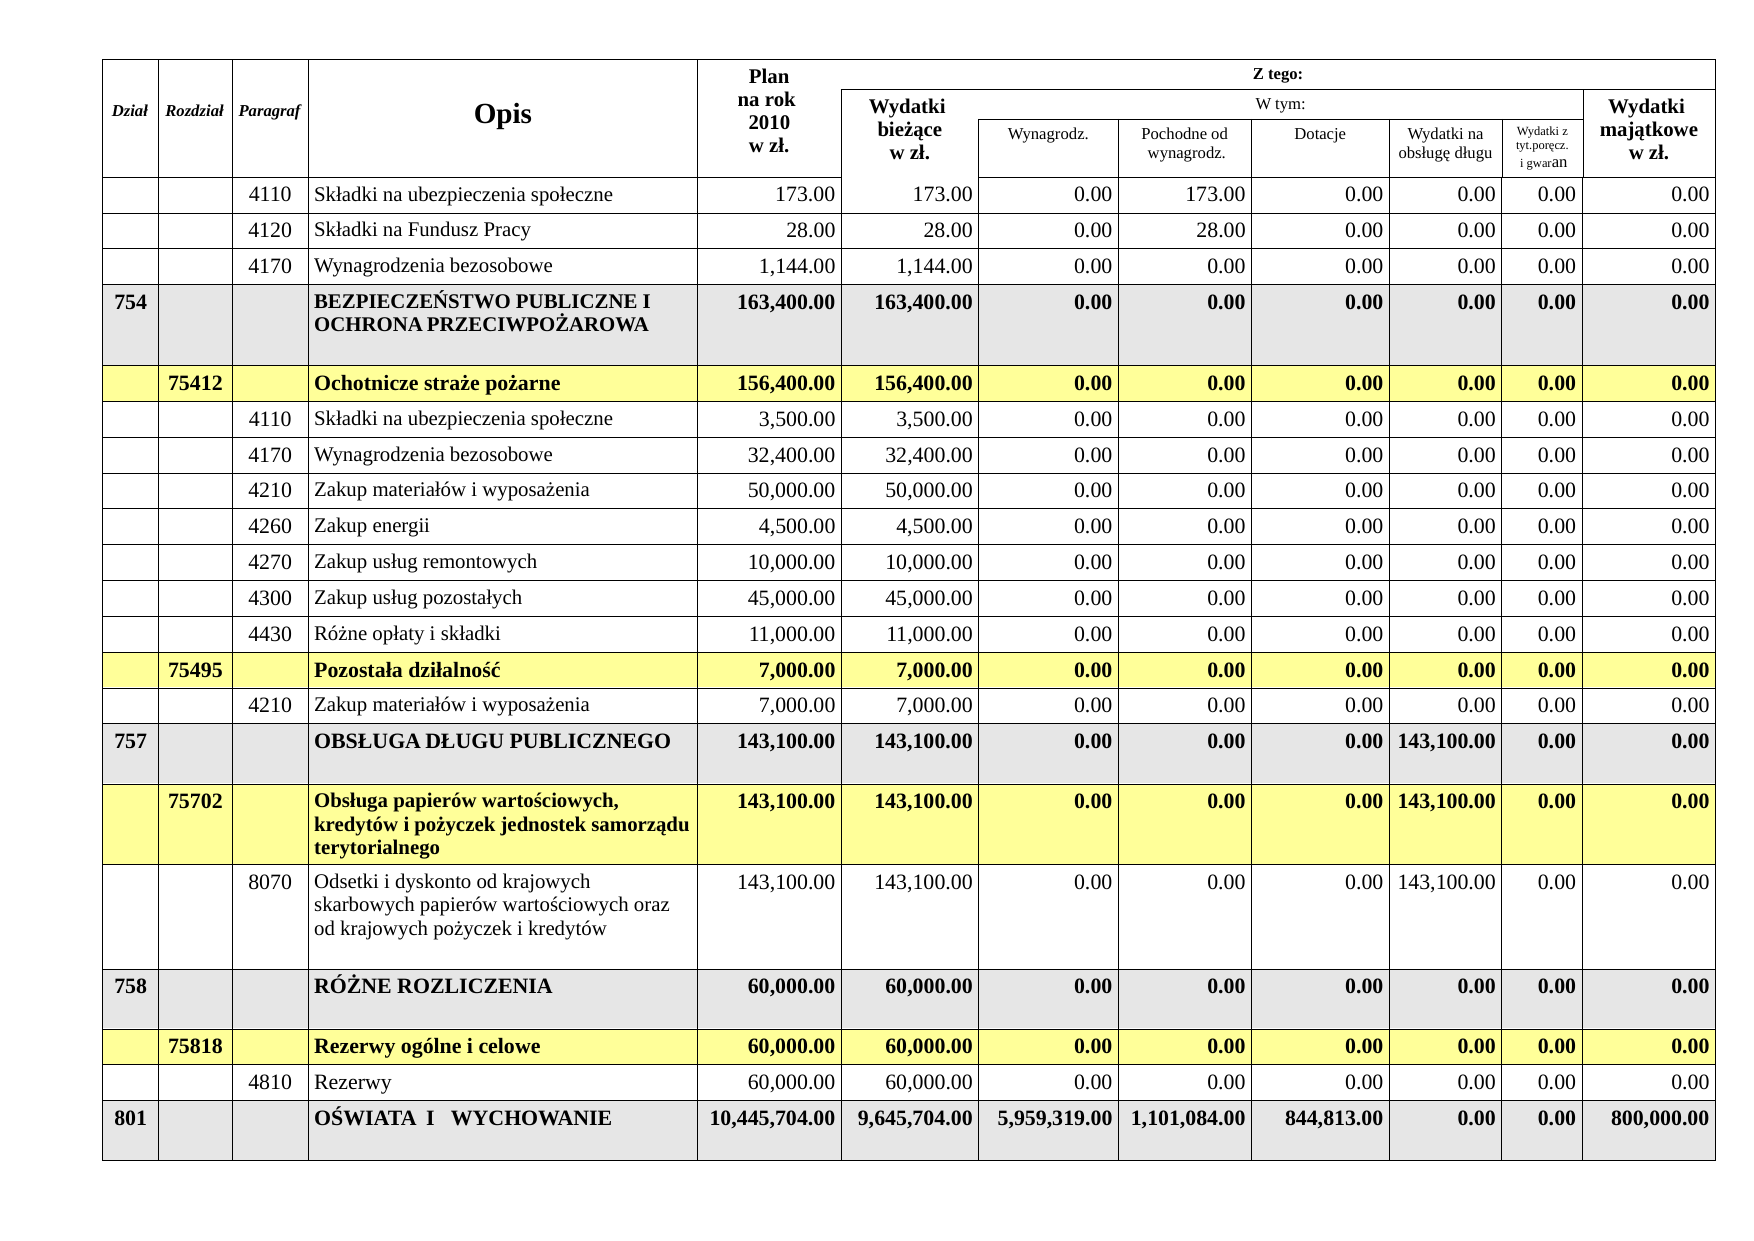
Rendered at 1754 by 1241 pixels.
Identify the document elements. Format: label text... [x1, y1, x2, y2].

table_cell 0,00 [979, 366, 1118, 401]
table_cell 0,00 [979, 285, 1118, 365]
table_cell 0,00 [1502, 689, 1582, 723]
table_header Paragraf [233, 60, 308, 177]
table_cell Rezerwy ogólne i celowe [309, 1030, 697, 1064]
table_cell 0,00 [1252, 1065, 1389, 1100]
table_cell 143 100,00 [842, 724, 978, 783]
table_cell 0,00 [1583, 249, 1715, 284]
table_cell 173,00 [1119, 178, 1251, 212]
table_cell 0,00 [979, 581, 1118, 616]
table_cell 50 000,00 [842, 474, 978, 508]
table_cell 0,00 [1502, 653, 1582, 687]
table_cell 0,00 [1119, 1030, 1251, 1064]
table_cell 0,00 [979, 1065, 1118, 1100]
table_cell 4270 [233, 545, 308, 580]
table_cell [233, 1030, 308, 1064]
table_cell 143 100,00 [1390, 865, 1501, 968]
table_cell 0,00 [1502, 509, 1582, 544]
table_cell [103, 402, 158, 437]
table_cell 50 000,00 [698, 474, 841, 508]
table_cell 0,00 [1390, 617, 1501, 652]
table_cell 4430 [233, 617, 308, 652]
table_cell 45 000,00 [698, 581, 841, 616]
table_cell 0,00 [1119, 689, 1251, 723]
table_cell Wydatki z tyt.poręcz. i gwaran [1503, 120, 1583, 177]
table_cell 156 400,00 [842, 366, 978, 401]
table_cell 757 [103, 724, 158, 783]
table_cell 28,00 [1119, 214, 1251, 248]
table_cell 9 645 704,00 [842, 1101, 978, 1160]
table_cell 0,00 [1390, 474, 1501, 508]
table_cell 0,00 [1583, 285, 1715, 365]
table_cell 0,00 [1502, 249, 1582, 284]
table_cell [159, 689, 232, 723]
table_cell [159, 178, 232, 212]
table_cell [159, 402, 232, 437]
table_cell 0,00 [1583, 785, 1715, 864]
table_cell [233, 653, 308, 687]
table_cell 7 000,00 [698, 653, 841, 687]
table_cell Wynagrodzenia bezosobowe [309, 438, 697, 472]
table_cell 173,00 [842, 177, 978, 212]
table_cell OBSŁUGA DŁUGU PUBLICZNEGO [309, 724, 697, 783]
table_cell 0,00 [1583, 970, 1715, 1028]
table_cell 0,00 [979, 724, 1118, 783]
table_cell 0,00 [1502, 438, 1582, 472]
table_cell 0,00 [1252, 617, 1389, 652]
table_cell 75495 [159, 653, 232, 687]
table_cell 28,00 [698, 214, 841, 248]
table_cell 0,00 [979, 545, 1118, 580]
table_cell 0,00 [1583, 214, 1715, 248]
table_cell 0,00 [1390, 653, 1501, 687]
table_cell [103, 653, 158, 687]
table_cell [233, 285, 308, 365]
table_cell 0,00 [1252, 865, 1389, 968]
table_cell 0,00 [1390, 689, 1501, 723]
table_cell 0,00 [1119, 366, 1251, 401]
table_cell 60 000,00 [698, 1030, 841, 1064]
table_cell 75412 [159, 366, 232, 401]
table_cell 0,00 [1502, 617, 1582, 652]
table_cell 0,00 [1119, 285, 1251, 365]
table_cell 0,00 [979, 617, 1118, 652]
table_cell 0,00 [1390, 1101, 1501, 1160]
table_cell 173,00 [698, 178, 841, 212]
table_cell 0,00 [1502, 724, 1582, 783]
table_cell [159, 438, 232, 472]
table_cell RÓŻNE ROZLICZENIA [309, 970, 697, 1028]
table_header Plan na rok 2010 w zł. [698, 60, 841, 177]
table_cell BEZPIECZEŃSTWO PUBLICZNE I OCHRONA PRZECIWPOŻAROWA [309, 285, 697, 365]
table_cell [103, 366, 158, 401]
table_cell 0,00 [1502, 1101, 1582, 1160]
table_cell Wydatki bieżące w zł. [842, 90, 978, 177]
table_cell 0,00 [1119, 509, 1251, 544]
table_cell 60 000,00 [842, 1030, 978, 1064]
table_cell 143 100,00 [1390, 785, 1501, 864]
table_cell 0,00 [1252, 724, 1389, 783]
table_cell Składki na Fundusz Pracy [309, 214, 697, 248]
table_cell 0,00 [1119, 1065, 1251, 1100]
table_cell [233, 724, 308, 783]
table_cell 0,00 [1252, 970, 1389, 1028]
table_cell 4120 [233, 214, 308, 248]
table_cell 0,00 [1502, 402, 1582, 437]
table_cell 143 100,00 [698, 785, 841, 864]
table_cell 0,00 [1502, 785, 1582, 864]
table_cell [159, 865, 232, 968]
table_cell 4260 [233, 509, 308, 544]
table_cell [103, 214, 158, 248]
table_cell 0,00 [1119, 249, 1251, 284]
table_cell 0,00 [1390, 214, 1501, 248]
table_cell 4210 [233, 689, 308, 723]
table_cell 0,00 [1390, 1065, 1501, 1100]
table_cell 0,00 [1252, 653, 1389, 687]
table_cell 0,00 [1252, 214, 1389, 248]
table_cell 1 144,00 [698, 249, 841, 284]
table_cell 0,00 [1583, 1030, 1715, 1064]
table_cell [159, 970, 232, 1028]
table_cell 0,00 [1119, 617, 1251, 652]
table_cell 0,00 [1252, 689, 1389, 723]
table_cell OŚWIATA I WYCHOWANIE [309, 1101, 697, 1160]
table_cell 4210 [233, 474, 308, 508]
table_cell 75702 [159, 785, 232, 864]
table_cell 0,00 [1502, 285, 1582, 365]
table_cell [159, 474, 232, 508]
table_cell Różne opłaty i składki [309, 617, 697, 652]
table_cell [233, 785, 308, 864]
table_cell 0,00 [1119, 970, 1251, 1028]
table_cell 4810 [233, 1065, 308, 1100]
table_cell 0,00 [1119, 438, 1251, 472]
table_cell 0,00 [979, 970, 1118, 1028]
table_cell 4110 [233, 402, 308, 437]
table_cell 1 101 084,00 [1119, 1101, 1251, 1160]
table_cell [103, 1030, 158, 1064]
table_cell 0,00 [1583, 474, 1715, 508]
table_cell 0,00 [1252, 366, 1389, 401]
table_cell [159, 617, 232, 652]
table_cell Pozostała dziłalność [309, 653, 697, 687]
table_cell 0,00 [1583, 617, 1715, 652]
table_cell 5 959 319,00 [979, 1101, 1118, 1160]
table_cell 0,00 [979, 402, 1118, 437]
table_header Z tego: [841, 60, 1715, 89]
table_cell [103, 545, 158, 580]
table_cell 60 000,00 [698, 970, 841, 1028]
table_cell 0,00 [979, 865, 1118, 968]
table_cell 0,00 [1390, 970, 1501, 1028]
table_cell [103, 865, 158, 968]
table_cell 0,00 [1583, 1065, 1715, 1100]
table_cell Wynagrodz. [979, 120, 1118, 177]
table_cell [159, 249, 232, 284]
table_cell 0,00 [1390, 285, 1501, 365]
table_cell [159, 581, 232, 616]
table_cell Wynagrodzenia bezosobowe [309, 249, 697, 284]
table_cell 0,00 [1583, 653, 1715, 687]
table_cell 0,00 [1119, 545, 1251, 580]
table_cell 0,00 [1119, 653, 1251, 687]
table_cell Zakup materiałów i wyposażenia [309, 689, 697, 723]
table_cell 0,00 [1252, 785, 1389, 864]
table_cell 7 000,00 [698, 689, 841, 723]
table_cell 0,00 [979, 689, 1118, 723]
table_cell [103, 1065, 158, 1100]
table_cell 60 000,00 [842, 1065, 978, 1100]
table_cell [103, 785, 158, 864]
table_cell 45 000,00 [842, 581, 978, 616]
table_cell 3 500,00 [842, 402, 978, 437]
table_cell Obsługa papierów wartościowych, kredytów i pożyczek jednostek samorządu terytorialnego [309, 785, 697, 864]
table_header Dział [103, 60, 158, 177]
table_cell 0,00 [1502, 366, 1582, 401]
table_cell 0,00 [979, 509, 1118, 544]
table_cell 0,00 [1583, 865, 1715, 968]
table_cell 758 [103, 970, 158, 1028]
table_cell 1 144,00 [842, 249, 978, 284]
table_cell 0,00 [1390, 366, 1501, 401]
table_cell 0,00 [1252, 474, 1389, 508]
table_cell 0,00 [1252, 581, 1389, 616]
table_cell 28,00 [842, 214, 978, 248]
table_cell [103, 438, 158, 472]
table_cell 0,00 [979, 214, 1118, 248]
table_cell 4300 [233, 581, 308, 616]
table_cell 0,00 [1390, 402, 1501, 437]
table_cell 0,00 [1390, 178, 1501, 212]
table_cell 0,00 [1583, 581, 1715, 616]
table_cell Zakup usług pozostałych [309, 581, 697, 616]
table_cell 0,00 [1252, 509, 1389, 544]
table_cell 0,00 [1119, 581, 1251, 616]
table_cell [103, 249, 158, 284]
table_cell 143 100,00 [698, 865, 841, 968]
table_header W tym: [978, 90, 1583, 119]
table_cell 0,00 [1252, 545, 1389, 580]
table_cell 0,00 [1252, 178, 1389, 212]
table_cell Wydatki na obsługę długu [1390, 120, 1502, 177]
table_cell [159, 724, 232, 783]
table_cell 4110 [233, 178, 308, 212]
table_cell Ochotnicze straże pożarne [309, 366, 697, 401]
table_cell [233, 366, 308, 401]
table_cell 0,00 [1502, 545, 1582, 580]
table_cell 0,00 [1252, 1030, 1389, 1064]
table_cell Wydatki majątkowe w zł. [1584, 90, 1715, 177]
table_cell 0,00 [1502, 1065, 1582, 1100]
table_cell [103, 617, 158, 652]
table_cell 844 813,00 [1252, 1101, 1389, 1160]
table_cell 0,00 [1583, 178, 1715, 212]
table_cell Składki na ubezpieczenia społeczne [309, 178, 697, 212]
table_cell 0,00 [1119, 785, 1251, 864]
table_cell Składki na ubezpieczenia społeczne [309, 402, 697, 437]
table_cell 0,00 [1502, 970, 1582, 1028]
table_cell Pochodne od wynagrodz. [1119, 120, 1251, 177]
table_cell 0,00 [1502, 865, 1582, 968]
table_cell 801 [103, 1101, 158, 1160]
table_cell 11 000,00 [698, 617, 841, 652]
table_cell [233, 1101, 308, 1160]
table_cell 0,00 [1390, 438, 1501, 472]
table_cell [159, 509, 232, 544]
table_cell 3 500,00 [698, 402, 841, 437]
table_cell 0,00 [1119, 402, 1251, 437]
table_cell Dotacje [1252, 120, 1389, 177]
table_cell [103, 178, 158, 212]
table_cell 0,00 [1119, 474, 1251, 508]
table_cell 0,00 [979, 178, 1118, 212]
table_cell [103, 474, 158, 508]
table_cell 0,00 [979, 438, 1118, 472]
table_cell 143 100,00 [842, 865, 978, 968]
table_cell 32 400,00 [698, 438, 841, 472]
table_cell 4170 [233, 438, 308, 472]
table_cell [159, 1065, 232, 1100]
table_cell 0,00 [979, 474, 1118, 508]
table_cell 0,00 [1390, 1030, 1501, 1064]
table_cell 0,00 [1583, 724, 1715, 783]
table_cell 4 500,00 [842, 509, 978, 544]
table_cell 800 000,00 [1583, 1101, 1715, 1160]
table_cell 0,00 [1390, 249, 1501, 284]
table_cell [159, 285, 232, 365]
table_cell [159, 214, 232, 248]
table_cell 75818 [159, 1030, 232, 1064]
table_cell 0,00 [1583, 402, 1715, 437]
table_header Rozdział [159, 60, 232, 177]
table_cell 163 400,00 [698, 285, 841, 365]
table_cell [103, 689, 158, 723]
table_cell 0,00 [1119, 724, 1251, 783]
table_cell 0,00 [1252, 438, 1389, 472]
table_cell 10 000,00 [698, 545, 841, 580]
table_cell 0,00 [1252, 285, 1389, 365]
table_cell 0,00 [1583, 545, 1715, 580]
table_cell 4 500,00 [698, 509, 841, 544]
table_cell [233, 970, 308, 1028]
table_cell [159, 1101, 232, 1160]
table_cell 10 445 704,00 [698, 1101, 841, 1160]
table_cell [103, 581, 158, 616]
table_cell Odsetki i dyskonto od krajowych skarbowych papierów wartościowych oraz od krajowych pożyczek i kredytów [309, 865, 697, 968]
table_cell 10 000,00 [842, 545, 978, 580]
table_cell 4170 [233, 249, 308, 284]
table_cell 60 000,00 [842, 970, 978, 1028]
table_cell 0,00 [1390, 581, 1501, 616]
table_cell 0,00 [1119, 865, 1251, 968]
table_cell 7 000,00 [842, 653, 978, 687]
table_cell Rezerwy [309, 1065, 697, 1100]
table_cell 32 400,00 [842, 438, 978, 472]
table_cell 0,00 [979, 653, 1118, 687]
table_cell 156 400,00 [698, 366, 841, 401]
table_cell 7 000,00 [842, 689, 978, 723]
table_cell 0,00 [1502, 178, 1582, 212]
table_cell 60 000,00 [698, 1065, 841, 1100]
table_cell 143 100,00 [1390, 724, 1501, 783]
table_cell 0,00 [1583, 509, 1715, 544]
table_cell 754 [103, 285, 158, 365]
table_cell 0,00 [1583, 366, 1715, 401]
table_cell 0,00 [979, 785, 1118, 864]
table_header Opis [309, 60, 697, 177]
table_cell [159, 545, 232, 580]
table_cell 163 400,00 [842, 285, 978, 365]
table_cell 0,00 [1583, 438, 1715, 472]
table_cell Zakup materiałów i wyposażenia [309, 474, 697, 508]
table_cell 8070 [233, 865, 308, 968]
table_cell 0,00 [1502, 1030, 1582, 1064]
table_cell 0,00 [1390, 545, 1501, 580]
table_cell 0,00 [979, 1030, 1118, 1064]
table_cell Zakup usług remontowych [309, 545, 697, 580]
table_cell 0,00 [1502, 214, 1582, 248]
table_cell 0,00 [979, 249, 1118, 284]
table_cell Zakup energii [309, 509, 697, 544]
table_cell 0,00 [1502, 474, 1582, 508]
table_cell 143 100,00 [842, 785, 978, 864]
table_cell 143 100,00 [698, 724, 841, 783]
table_cell 0,00 [1502, 581, 1582, 616]
table_cell 11 000,00 [842, 617, 978, 652]
table_cell 0,00 [1583, 689, 1715, 723]
table_cell [103, 509, 158, 544]
table_cell 0,00 [1390, 509, 1501, 544]
table_cell 0,00 [1252, 249, 1389, 284]
table_cell 0,00 [1252, 402, 1389, 437]
